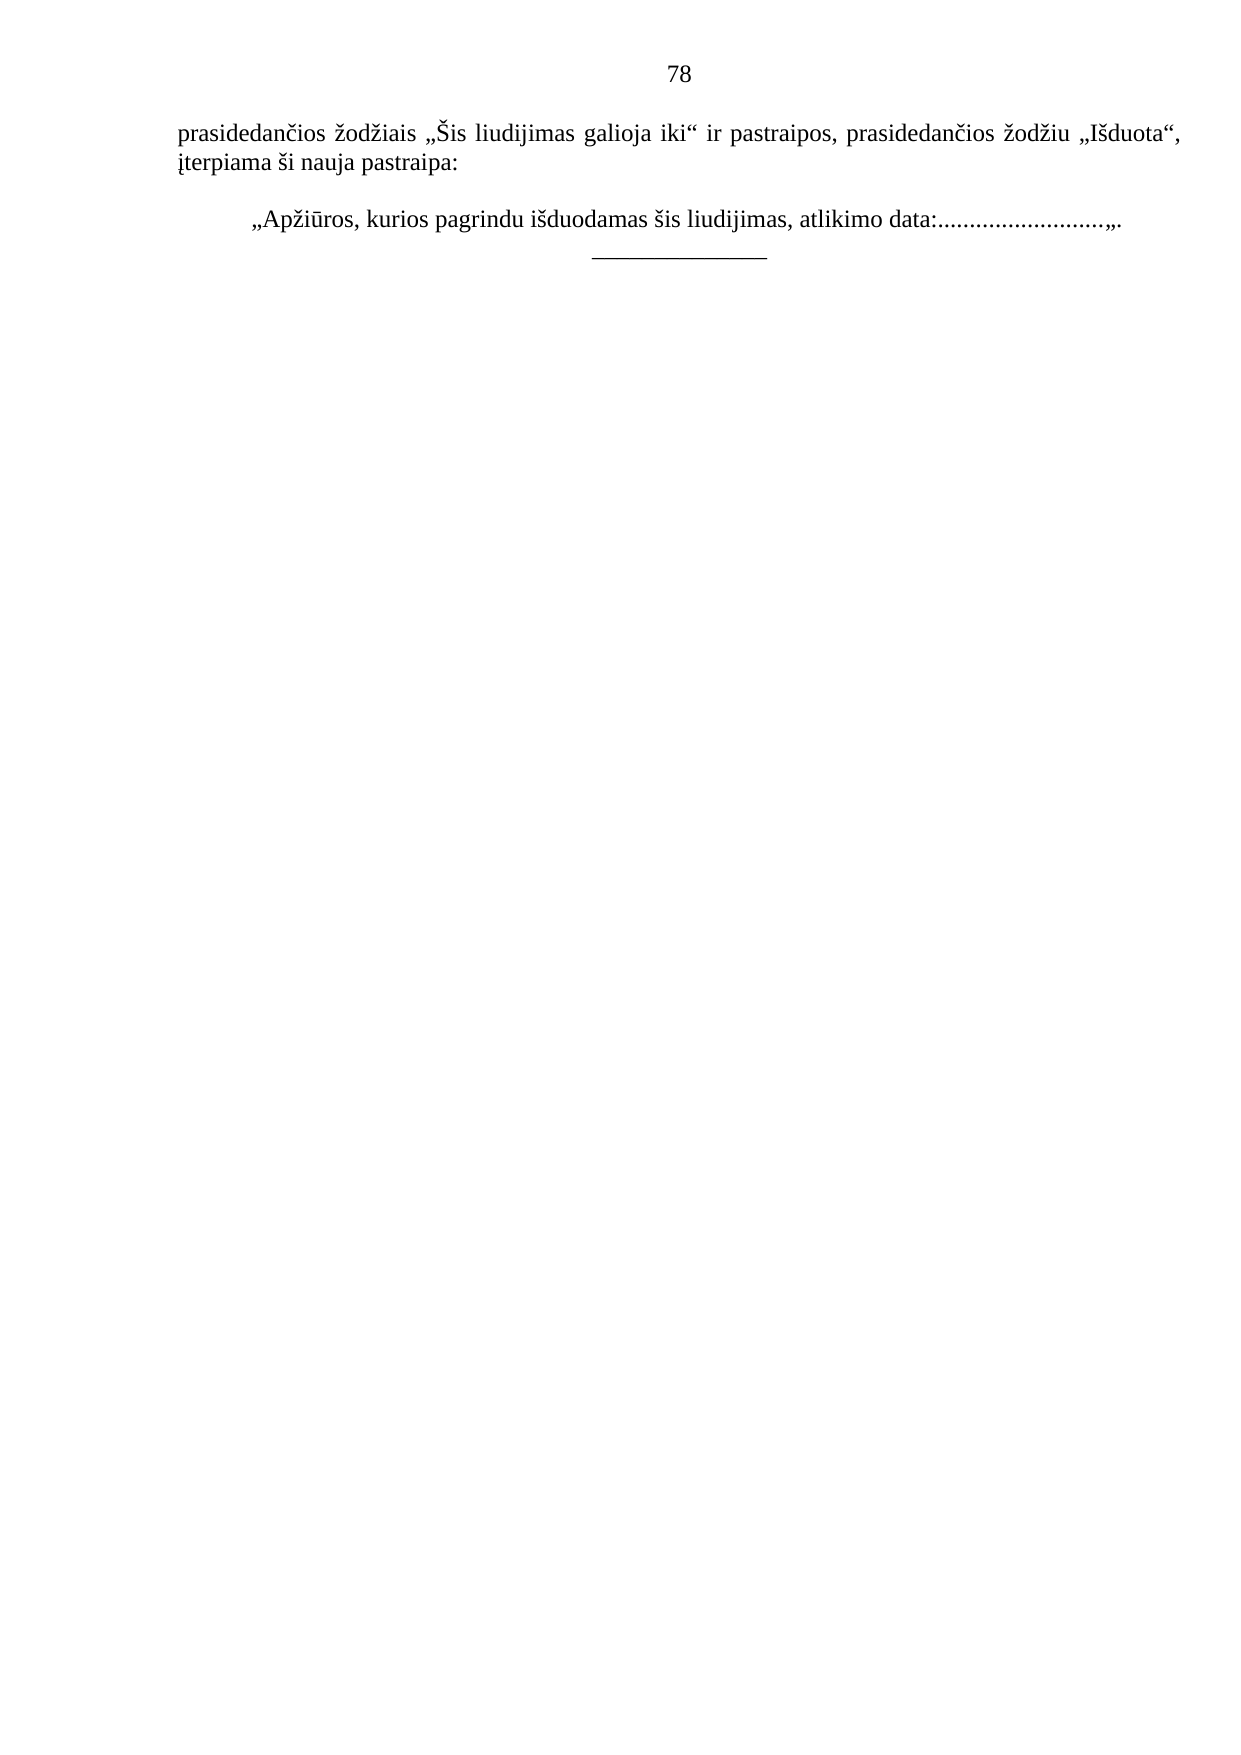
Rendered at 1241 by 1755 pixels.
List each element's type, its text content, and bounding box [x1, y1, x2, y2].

text ______________ [177, 233, 1181, 262]
text „Apžiūros, kurios pagrindu išduodamas šis liudijimas, atlikimo data: „. [177, 204, 1181, 233]
text prasidedančios žodžiais „Šis liudijimas galioja iki“ ir pastraipos, prasidedančios žodžiu „Išduota“, įterpiama ši nauja pastraipa: [177, 118, 1181, 176]
